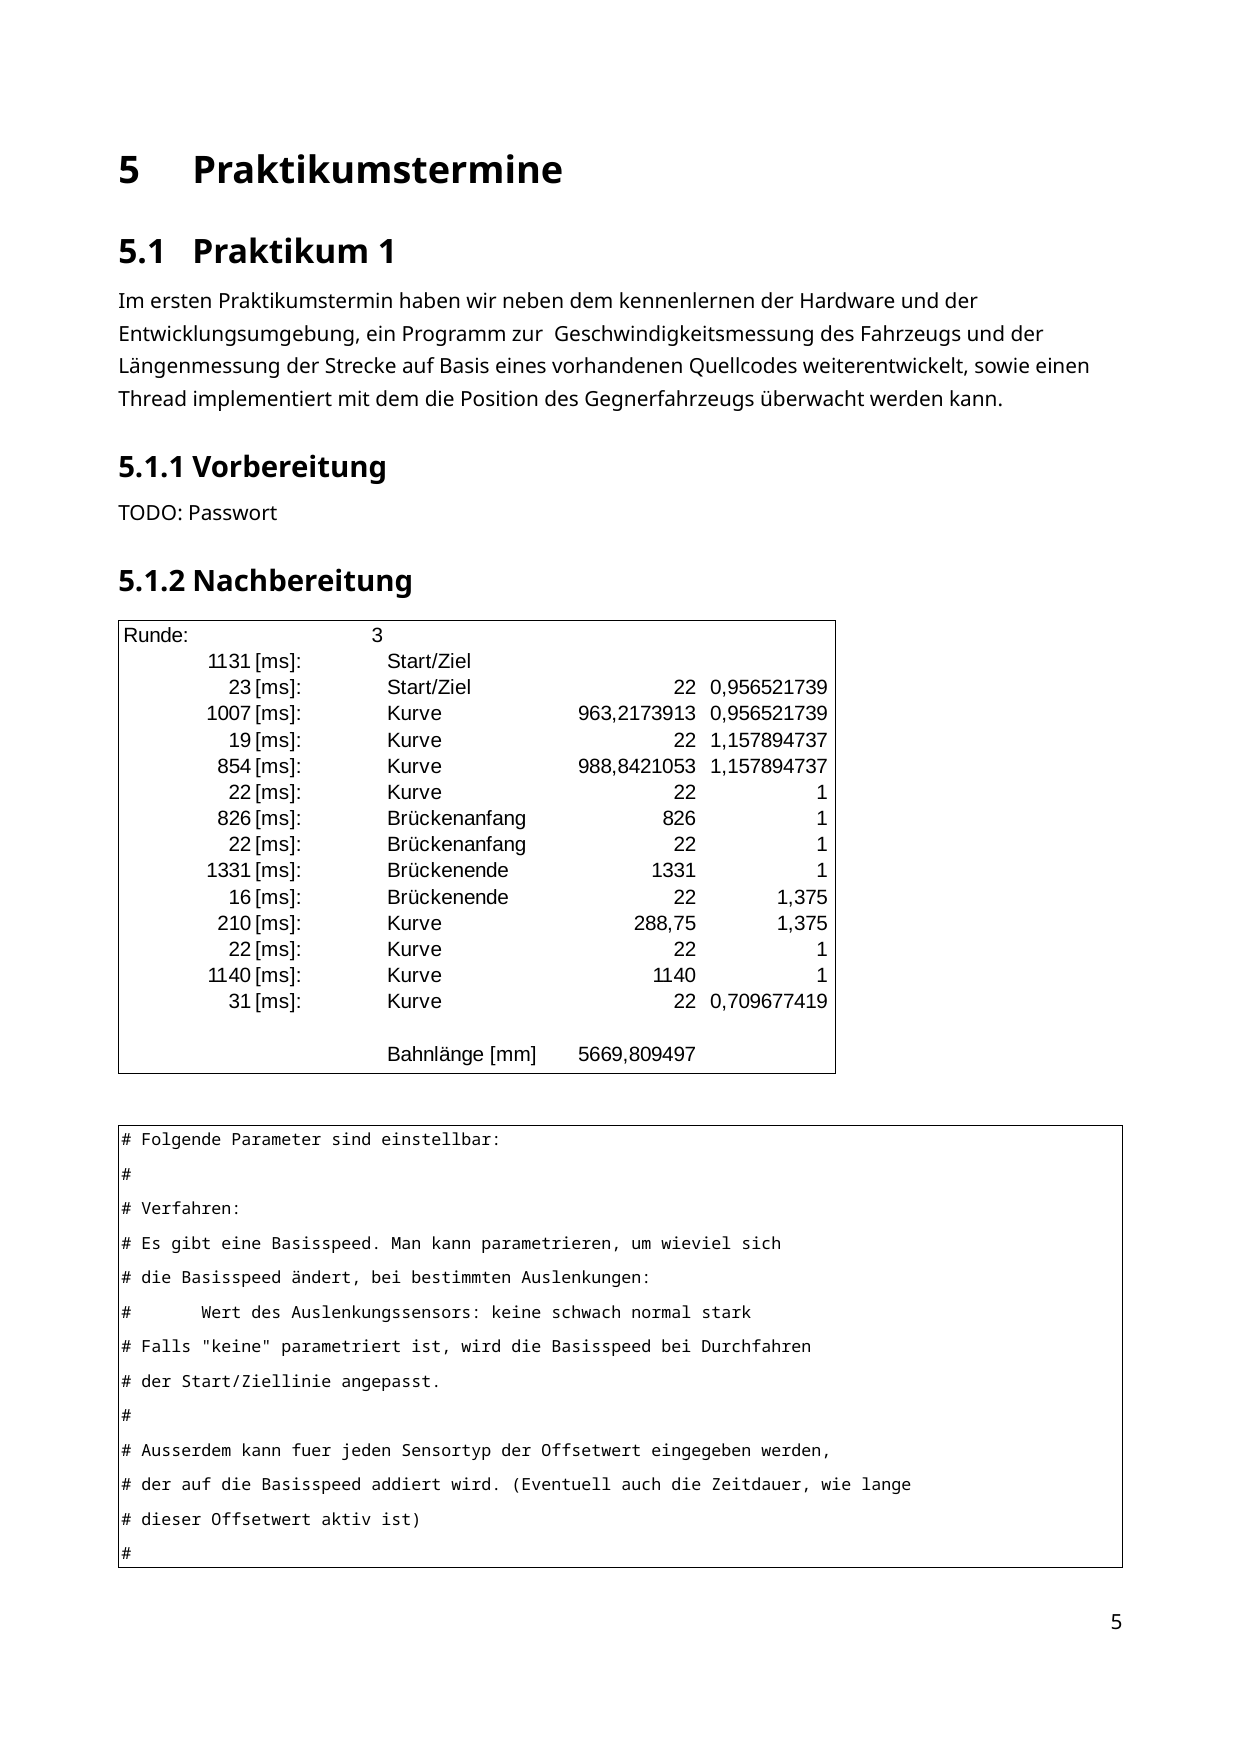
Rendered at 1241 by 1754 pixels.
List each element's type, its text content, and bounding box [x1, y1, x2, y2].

text # Folgende Parameter sind einstellbar: [119, 1126, 1122, 1151]
subtitle Nachbereitung [118, 560, 1122, 600]
text # Es gibt eine Basisspeed. Man kann parametrieren, um wieviel sich [119, 1228, 1122, 1254]
text # [119, 1401, 1122, 1426]
text # [119, 1539, 1122, 1567]
subtitle Praktikum 1 [118, 228, 1122, 274]
text Im ersten Praktikumstermin haben wir neben dem kennenlernen der Hardware und der Entwicklungsumgebung, ein Programm zur Geschwindigkeitsmessung des Fahrzeugs und der Längenmessung der Strecke auf Basis eines vorhandenen Quellcodes weiterentwickelt, sowie einen Thread implementiert mit dem die Position des Gegnerfahrzeugs überwacht werden kann. [118, 286, 1122, 413]
text # [119, 1159, 1122, 1185]
text # der Start/Ziellinie angepasst. [119, 1366, 1122, 1392]
text TODO: Passwort [118, 498, 1122, 527]
text # die Basisspeed ändert, bei bestimmten Auslenkungen: [119, 1263, 1122, 1288]
text # Falls "keine" parametriert ist, wird die Basisspeed bei Durchfahren [119, 1332, 1122, 1357]
text # Verfahren: [119, 1194, 1122, 1219]
text # Wert des Auslenkungssensors: keine schwach normal stark [119, 1297, 1122, 1323]
subtitle Praktikumstermine [118, 143, 1122, 195]
text # Ausserdem kann fuer jeden Sensortyp der Offsetwert eingegeben werden, [119, 1435, 1122, 1461]
text # dieser Offsetwert aktiv ist) [119, 1504, 1122, 1530]
subtitle Vorbereitung [118, 446, 1122, 486]
text # der auf die Basisspeed addiert wird. (Eventuell auch die Zeitdauer, wie lange [119, 1470, 1122, 1495]
